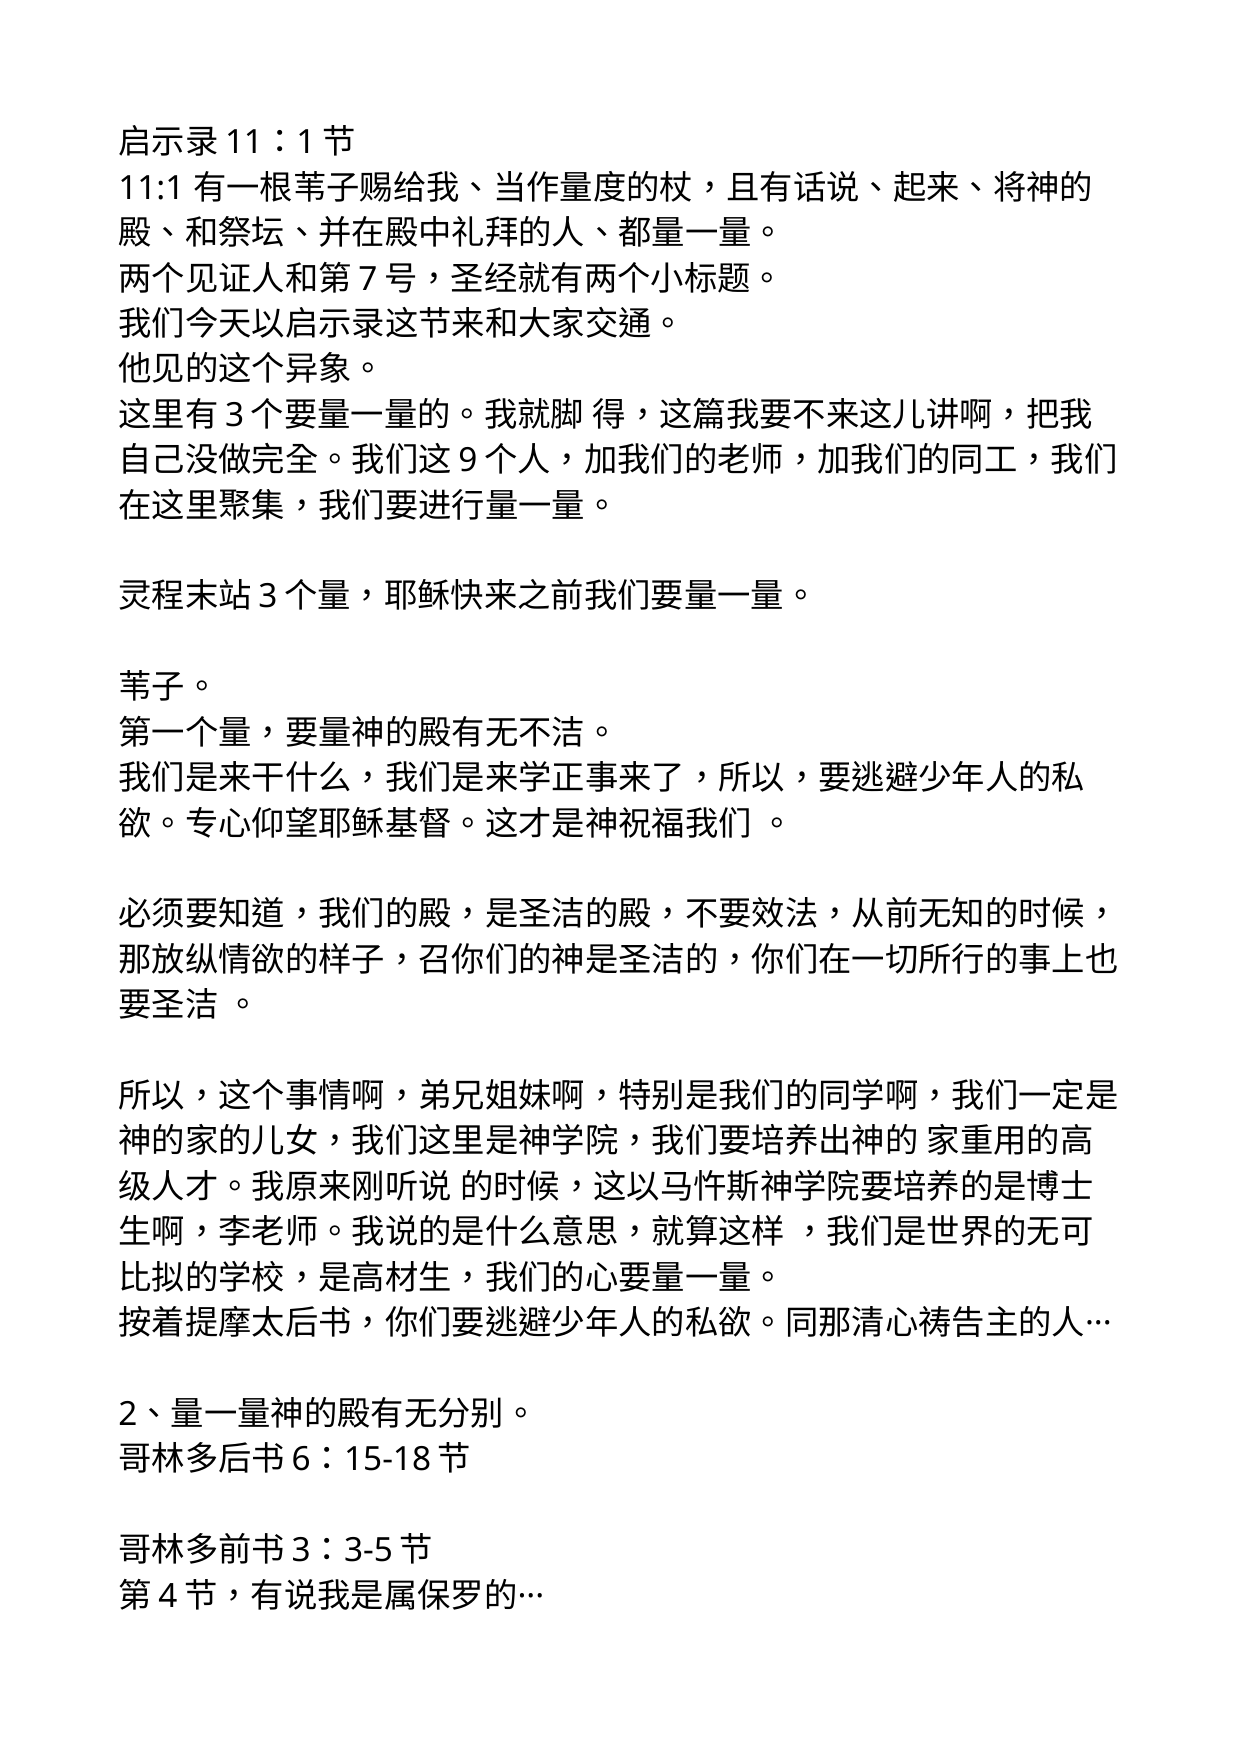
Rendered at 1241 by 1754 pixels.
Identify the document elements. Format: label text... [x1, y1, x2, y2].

text 灵程末站3个量，耶稣快来之前我们要量一量。 [118, 572, 1122, 618]
text 我们今天以启示录这节来和大家交通。 [118, 300, 1122, 345]
text 两个见证人和第7号，圣经就有两个小标题。 [118, 254, 1122, 300]
text 所以，这个事情啊，弟兄姐妹啊，特别是我们的同学啊，我们一定是神的家的儿女，我们这里是神学院，我们要培养出神的 家重用的高级人才。我原来刚听说 的时候，这以马忤斯神学院要培养的是博士生啊，李老师。我说的是什么意思，就算这样 ，我们是世界的无可比拟的学校，是高材生，我们的心要量一量。 [118, 1072, 1122, 1299]
text 这里有3个要量一量的。我就脚 得，这篇我要不来这儿讲啊，把我自己没做完全。我们这9个人，加我们的老师，加我们的同工，我们在这里聚集，我们要进行量一量。 [118, 391, 1122, 527]
text 必须要知道，我们的殿，是圣洁的殿，不要效法，从前无知的时候，那放纵情欲的样子，召你们的神是圣洁的，你们在一切所行的事上也要圣洁 。 [118, 890, 1122, 1026]
text 第4节，有说我是属保罗的··· [118, 1571, 1122, 1617]
text 哥林多前书3：3-5节 [118, 1526, 1122, 1571]
text 2、量一量神的殿有无分别。 [118, 1390, 1122, 1435]
text 他见的这个异象。 [118, 345, 1122, 391]
text 按着提摩太后书，你们要逃避少年人的私欲。同那清心祷告主的人··· [118, 1299, 1122, 1344]
text 第一个量，要量神的殿有无不洁。 [118, 708, 1122, 754]
text 苇子。 [118, 663, 1122, 708]
text 哥林多后书6：15-18节 [118, 1435, 1122, 1481]
text 11:1 有一根苇子赐给我、当作量度的杖，且有话说、起来、将神的殿、和祭坛、并在殿中礼拜的人、都量一量。 [118, 163, 1122, 254]
text 启示录11：1节 [118, 118, 1122, 163]
text 我们是来干什么，我们是来学正事来了，所以，要逃避少年人的私欲。专心仰望耶稣基督。这才是神祝福我们 。 [118, 754, 1122, 845]
